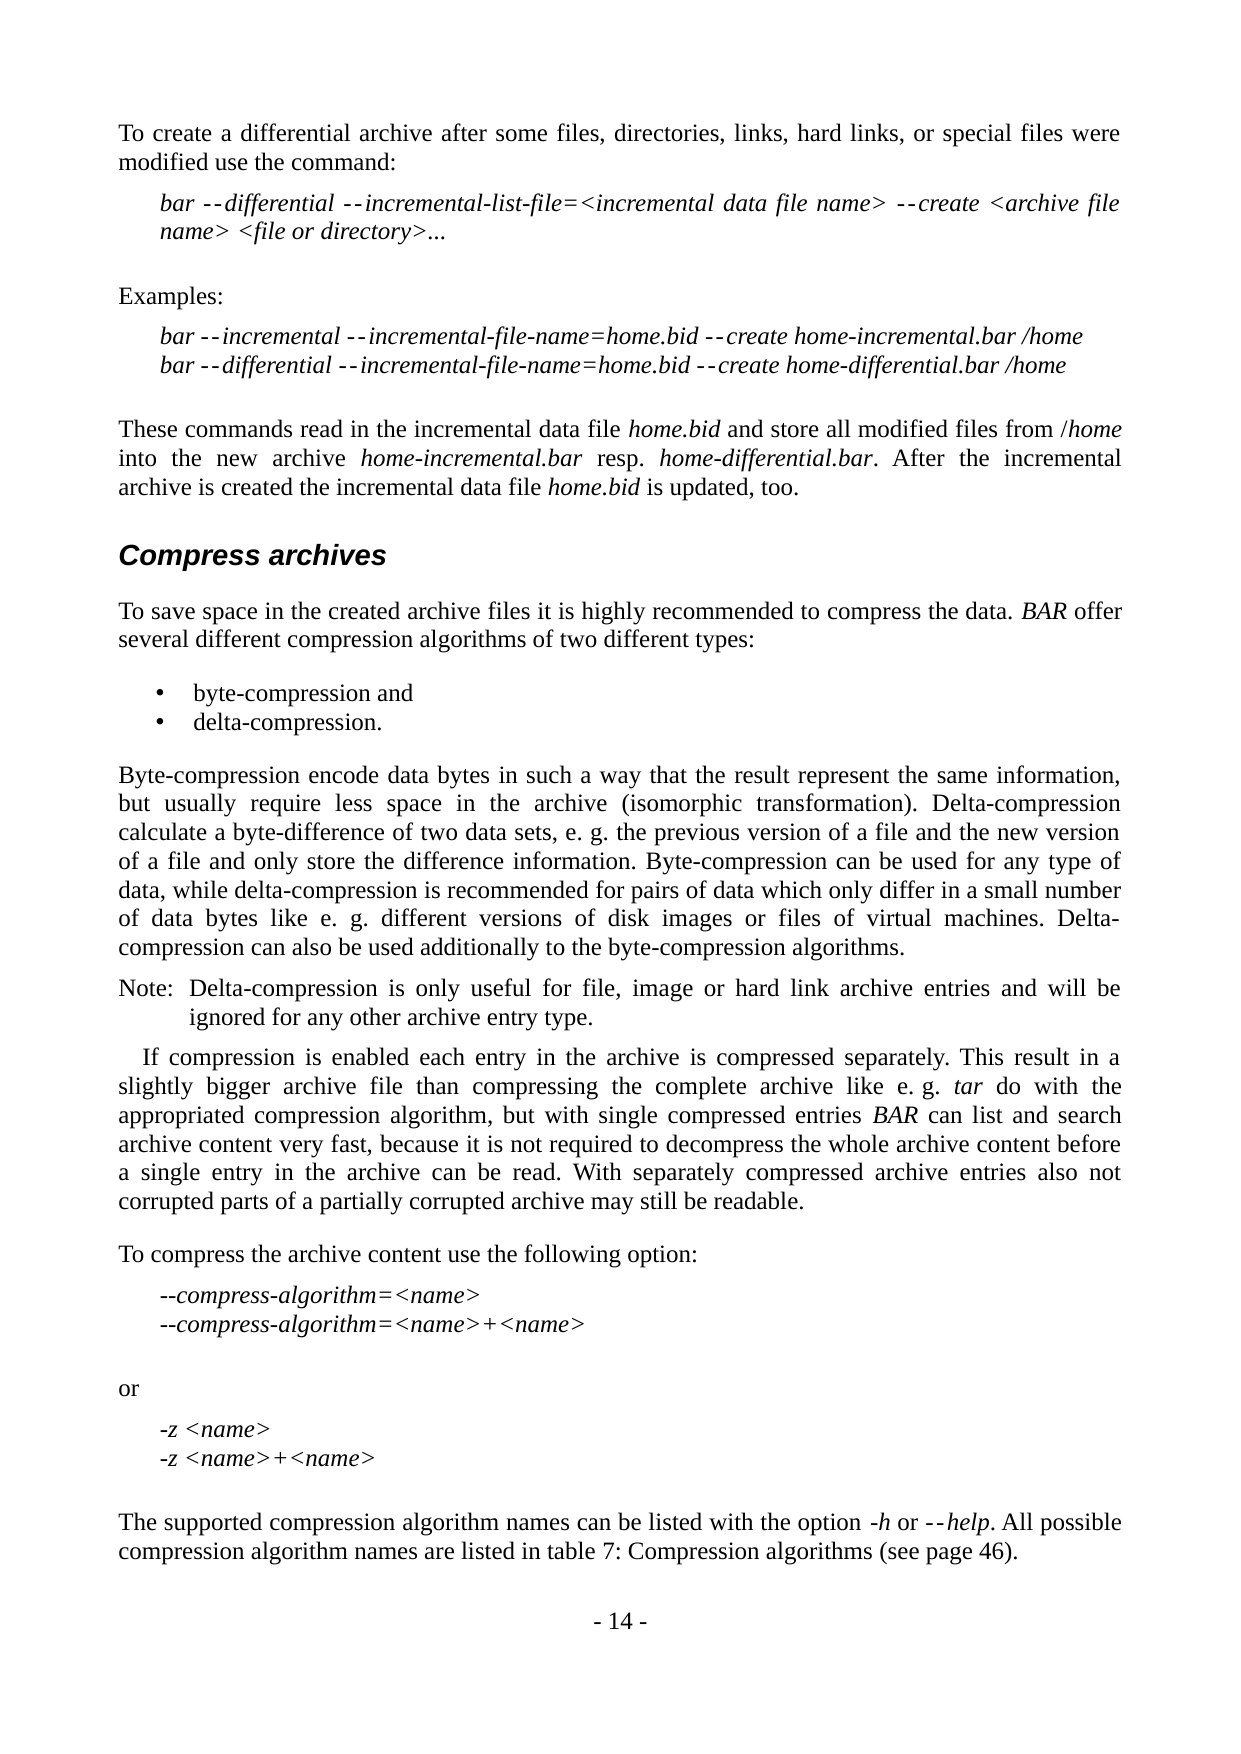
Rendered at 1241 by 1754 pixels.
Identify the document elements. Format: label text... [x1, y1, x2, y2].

text bar ‑‑incremental ‑‑incremental-file-name=home.bid ‑‑create home-incremental.bar /home [159, 321, 1122, 350]
text --compress-algorithm=<name> [159, 1280, 1122, 1309]
text Examples: [118, 281, 1122, 309]
text If compression is enabled each entry in the archive is compressed separately. This result in a slightly bigger archive file than compressing the complete archive like e. g. tar do with the appropriated compression algorithm, but with single compressed entries BAR can list and search archive content very fast, because it is not required to decompress the whole archive content before a single entry in the archive can be read. With separately compressed archive entries also not corrupted parts of a partially corrupted archive may still be readable. [118, 1042, 1122, 1215]
text --compress-algorithm=<name>+<name> [159, 1309, 1122, 1338]
text bar ‑‑differential ‑‑incremental-list-file=<incremental data file name> ‑‑create <archive file name> <file or directory>... [159, 188, 1122, 245]
text To save space in the created archive files it is highly recommended to compress the data. BAR offer several different compression algorithms of two different types: [118, 596, 1122, 653]
text -z <name> [159, 1414, 1122, 1443]
text bar ‑‑differential ‑‑incremental-file-name=home.bid ‑‑create home-differential.bar /home [159, 350, 1122, 379]
text These commands read in the incremental data file home.bid and store all modified files from /home into the new archive home-incremental.bar resp. home-differential.bar. After the incremental archive is created the incremental data file home.bid is updated, too. [118, 414, 1122, 501]
text The supported compression algorithm names can be listed with the option -h or ‑‑help. All possible compression algorithm names are listed in table 7: Compression algorithms (see page 47). [118, 1507, 1122, 1565]
text To create a differential archive after some files, directories, links, hard links, or special files were modified use the command: [118, 118, 1122, 176]
list byte-compression and [156, 678, 1122, 707]
text Note: Delta-compression is only useful for file, image or hard link archive entries and will be ignored for any other archive entry type. [118, 973, 1122, 1031]
list delta-compression. [156, 707, 1122, 735]
subtitle Compress archives [118, 538, 1122, 571]
text To compress the archive content use the following option: [118, 1239, 1122, 1268]
text Byte-compression encode data bytes in such a way that the result represent the same information, but usually require less space in the archive (isomorphic transformation). Delta-compression calculate a byte-difference of two data sets, e. g. the previous version of a file and the new version of a file and only store the difference information. Byte-compression can be used for any type of data, while delta-compression is recommended for pairs of data which only differ in a small number of data bytes like e. g. different versions of disk images or files of virtual machines. Delta-compression can also be used additionally to the byte-compression algorithms. [118, 760, 1122, 961]
text -z <name>+<name> [159, 1443, 1122, 1472]
text or [118, 1373, 1122, 1402]
